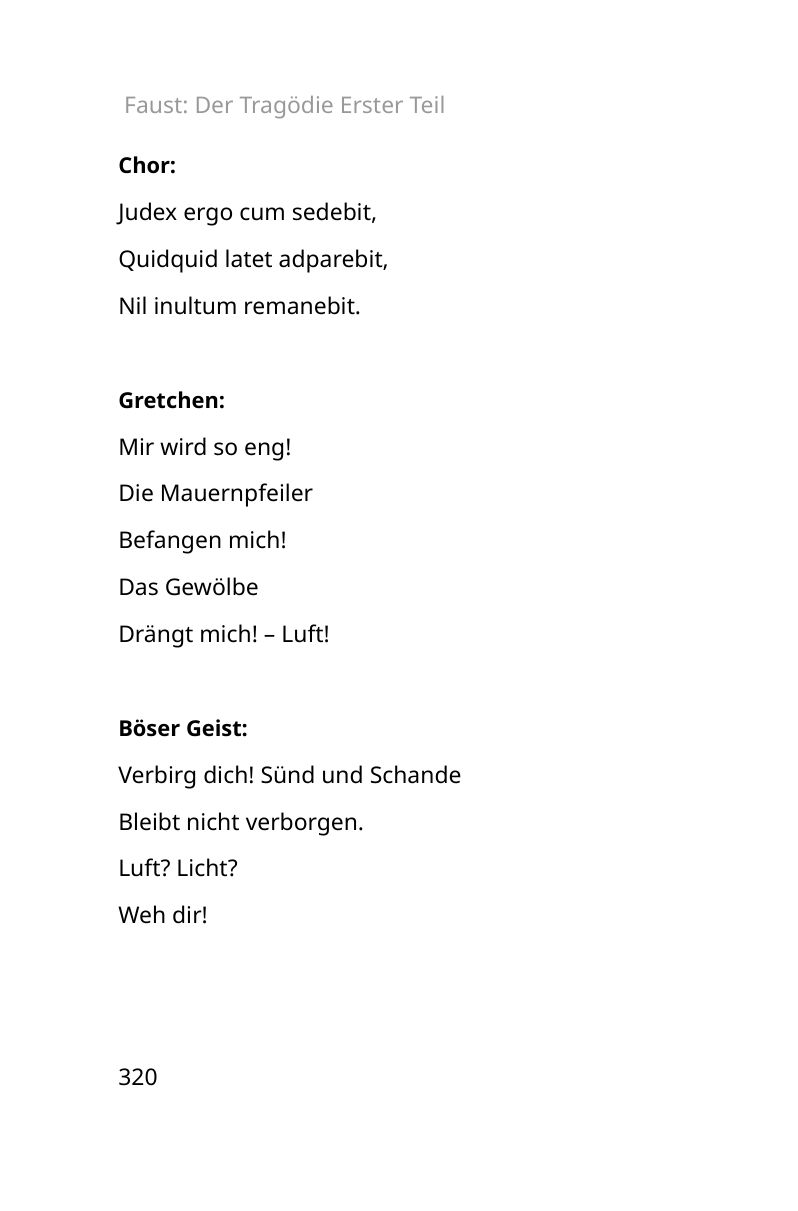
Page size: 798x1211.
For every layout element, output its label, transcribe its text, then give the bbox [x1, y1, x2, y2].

text Gretchen: Mir wird so eng! Die Mauernpfeiler Befangen mich! Das Gewölbe Drängt mich! – Luft! [118, 354, 679, 649]
text Chor: Judex ergo cum sedebit, Quidquid latet adparebit, Nil inultum remanebit. [118, 149, 679, 321]
text Böser Geist: Verbirg dich! Sünd und Schande Bleibt nicht verborgen. Luft? Licht? Weh dir! [118, 683, 679, 931]
